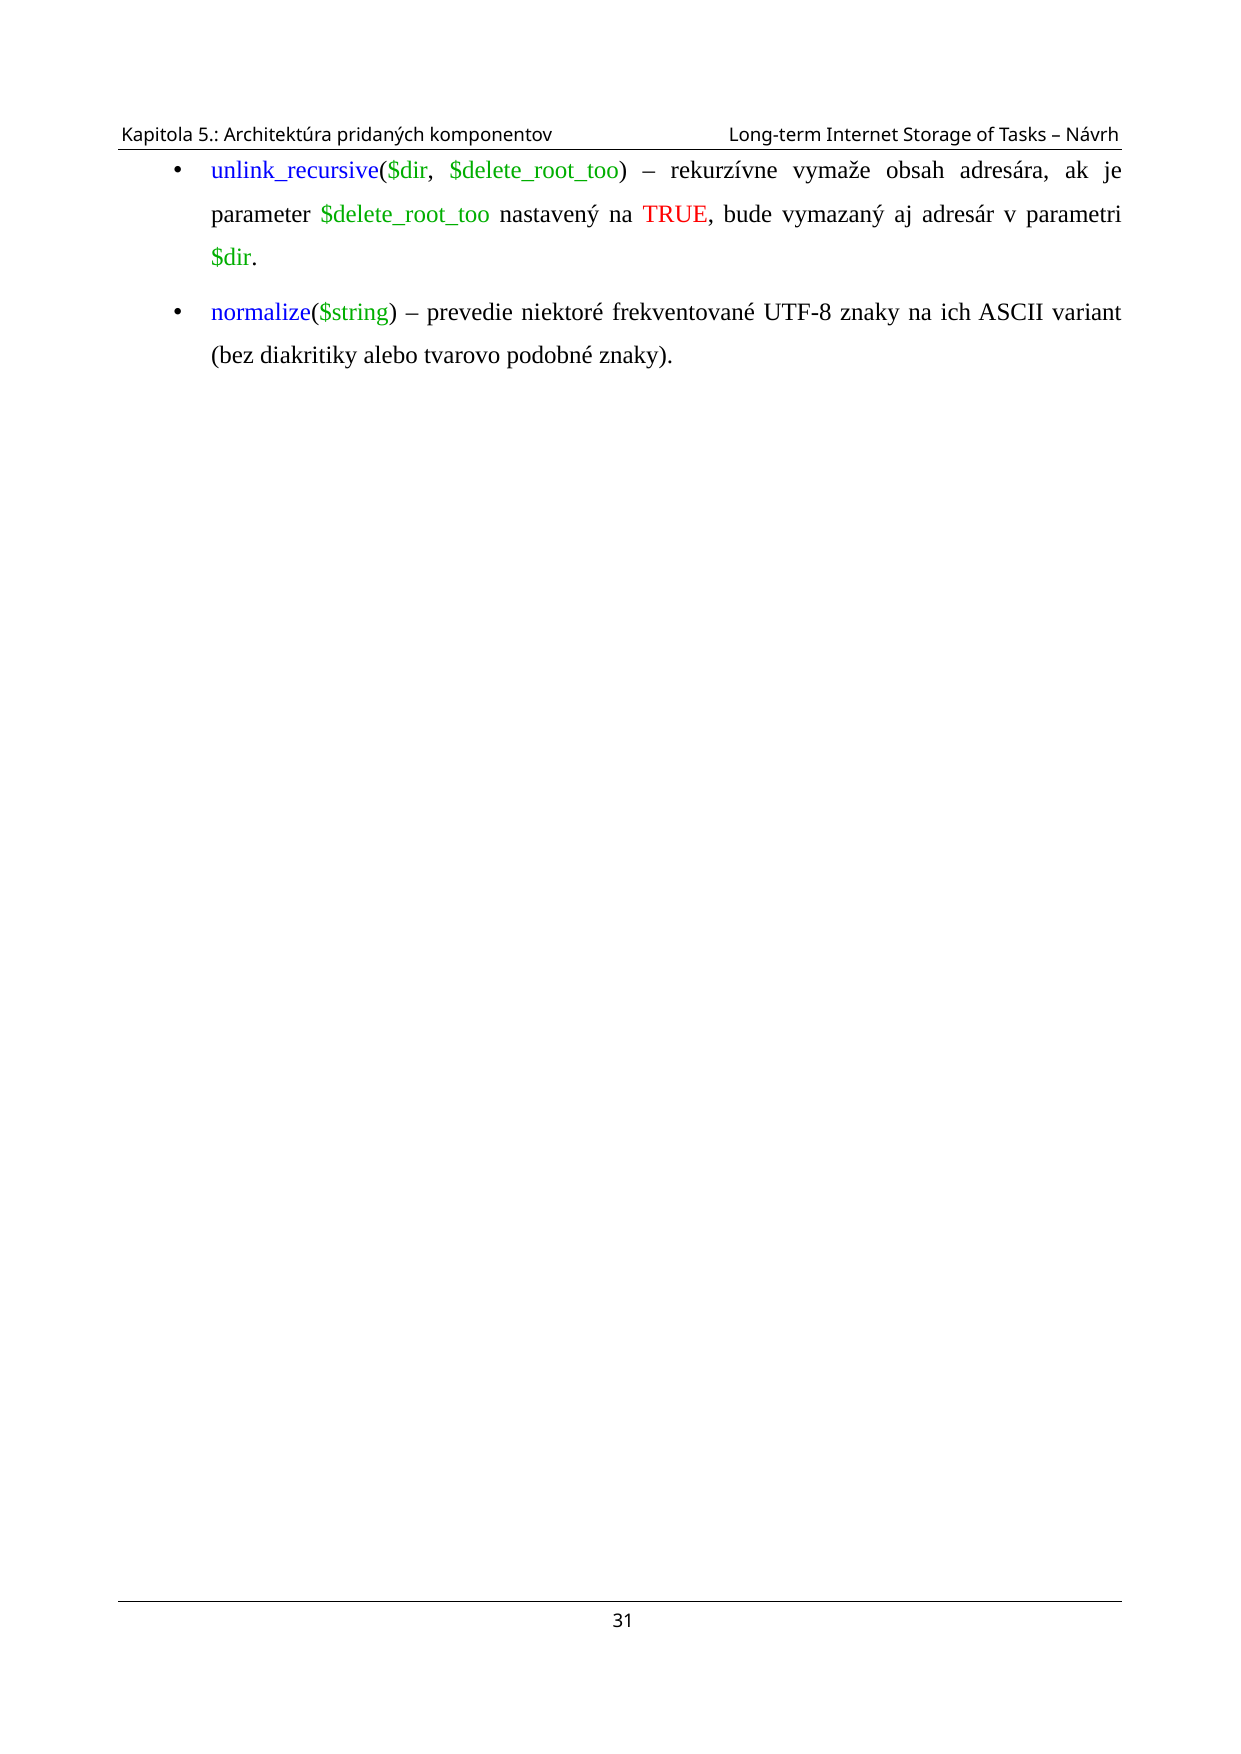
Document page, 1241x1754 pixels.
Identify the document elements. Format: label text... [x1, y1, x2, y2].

list unlink_recursive($dir, $delete_root_too) – rekurzívne vymaže obsah adresára, ak je parameter $delete_root_too nastavený na TRUE, bude vymazaný aj adresár v parametri $dir. [173, 156, 1122, 271]
list normalize($string) – prevedie niektoré frekventované UTF-8 znaky na ich ASCII variant (bez diakritiky alebo tvarovo podobné znaky). [173, 297, 1122, 369]
